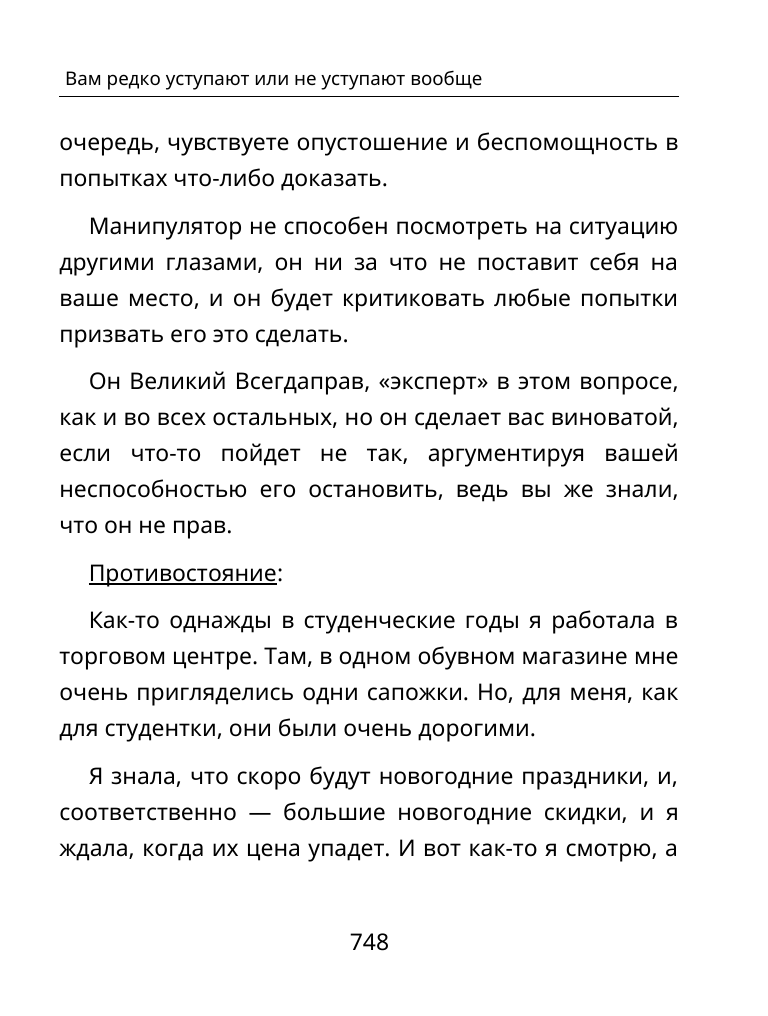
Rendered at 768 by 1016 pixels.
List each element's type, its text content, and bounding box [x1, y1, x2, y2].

text очередь, чувствуете опустошение и беспомощность в попытках что-либо доказать. [59, 126, 679, 193]
text Противостояние: [59, 557, 679, 588]
text Я знала, что скоро будут новогодние праздники, и, соответственно — большие новогодние скидки, и я ждала, когда их цена упадет. И вот как-то я смотрю, а [59, 760, 679, 863]
text Как-то однажды в студенческие годы я работала в торговом центре. Там, в одном обувном магазине мне очень пригляделись одни сапожки. Но, для меня, как для студентки, они были очень дорогими. [59, 604, 679, 743]
text Он Великий Всегдаправ, «эксперт» в этом вопросе, как и во всех остальных, но он сделает вас виноватой, если что-то пойдет не так, аргументируя вашей неспособностью его остановить, ведь вы же знали, что он не прав. [59, 365, 679, 540]
text Манипулятор не способен посмотреть на ситуацию другими глазами, он ни за что не поставит себя на ваше место, и он будет критиковать любые попытки призвать его это сделать. [59, 210, 679, 349]
